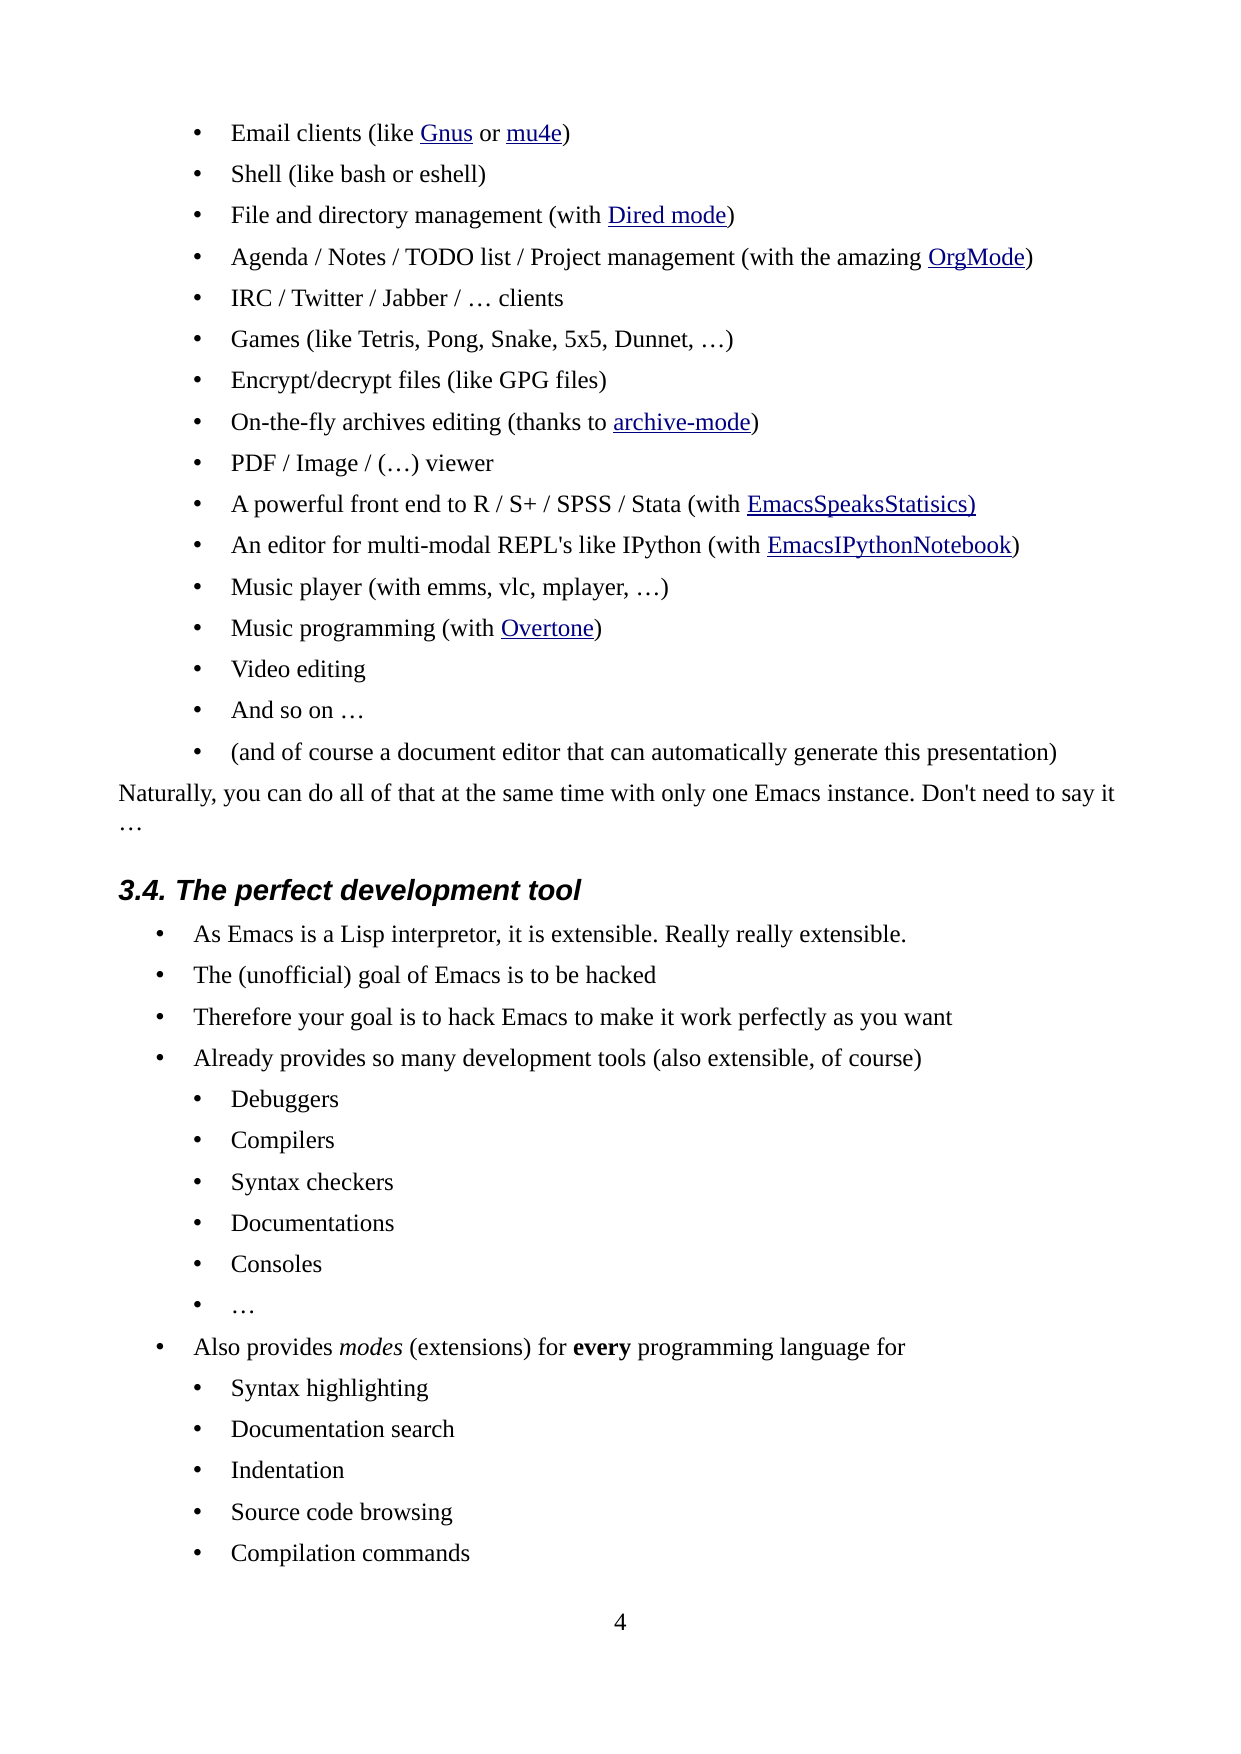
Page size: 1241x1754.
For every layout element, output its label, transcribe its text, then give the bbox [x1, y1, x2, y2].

list Source code browsing [193, 1497, 1122, 1525]
list PDF / Image / (…) viewer [193, 448, 1122, 477]
list Agenda / Notes / TODO list / Project management (with the amazing OrgMode) [193, 242, 1122, 271]
list IRC / Twitter / Jabber / … clients [193, 283, 1122, 312]
list Shell (like bash or eshell) [193, 159, 1122, 188]
list Also provides modes (extensions) for every programming language for [156, 1332, 1122, 1360]
list Music programming (with Overtone) [193, 613, 1122, 642]
list Already provides so many development tools (also extensible, of course) [156, 1043, 1122, 1072]
list Indentation [193, 1455, 1122, 1484]
list Consoles [193, 1249, 1122, 1278]
list Email clients (like Gnus or mu4e) [193, 118, 1122, 147]
list Video editing [193, 654, 1122, 683]
list File and directory management (with Dired mode) [193, 201, 1122, 229]
list And so on … [193, 696, 1122, 724]
list Encrypt/decrypt files (like GPG files) [193, 366, 1122, 394]
list … [193, 1290, 1122, 1319]
list Documentation search [193, 1414, 1122, 1443]
list (and of course a document editor that can automatically generate this presentation) [193, 737, 1122, 766]
list Compilers [193, 1125, 1122, 1154]
list On-the-fly archives editing (thanks to archive-mode) [193, 407, 1122, 436]
list The (unofficial) goal of Emacs is to be hacked [156, 960, 1122, 989]
text Naturally, you can do all of that at the same time with only one Emacs instance. Don't need to say it … [118, 778, 1122, 836]
list Therefore your goal is to hack Emacs to make it work perfectly as you want [156, 1002, 1122, 1030]
list An editor for multi-modal REPL's like IPython (with EmacsIPythonNotebook) [193, 531, 1122, 559]
list Music player (with emms, vlc, mplayer, …) [193, 572, 1122, 601]
list Syntax checkers [193, 1167, 1122, 1195]
list Debuggers [193, 1084, 1122, 1113]
list Documentations [193, 1208, 1122, 1237]
list As Emacs is a Lisp interpretor, it is extensible. Really really extensible. [156, 919, 1122, 948]
list Syntax highlighting [193, 1373, 1122, 1402]
list Games (like Tetris, Pong, Snake, 5x5, Dunnet, …) [193, 324, 1122, 353]
list Compilation commands [193, 1538, 1122, 1567]
list A powerful front end to R / S+ / SPSS / Stata (with EmacsSpeaksStatisics) [193, 489, 1122, 518]
subtitle The perfect development tool [118, 873, 1122, 907]
